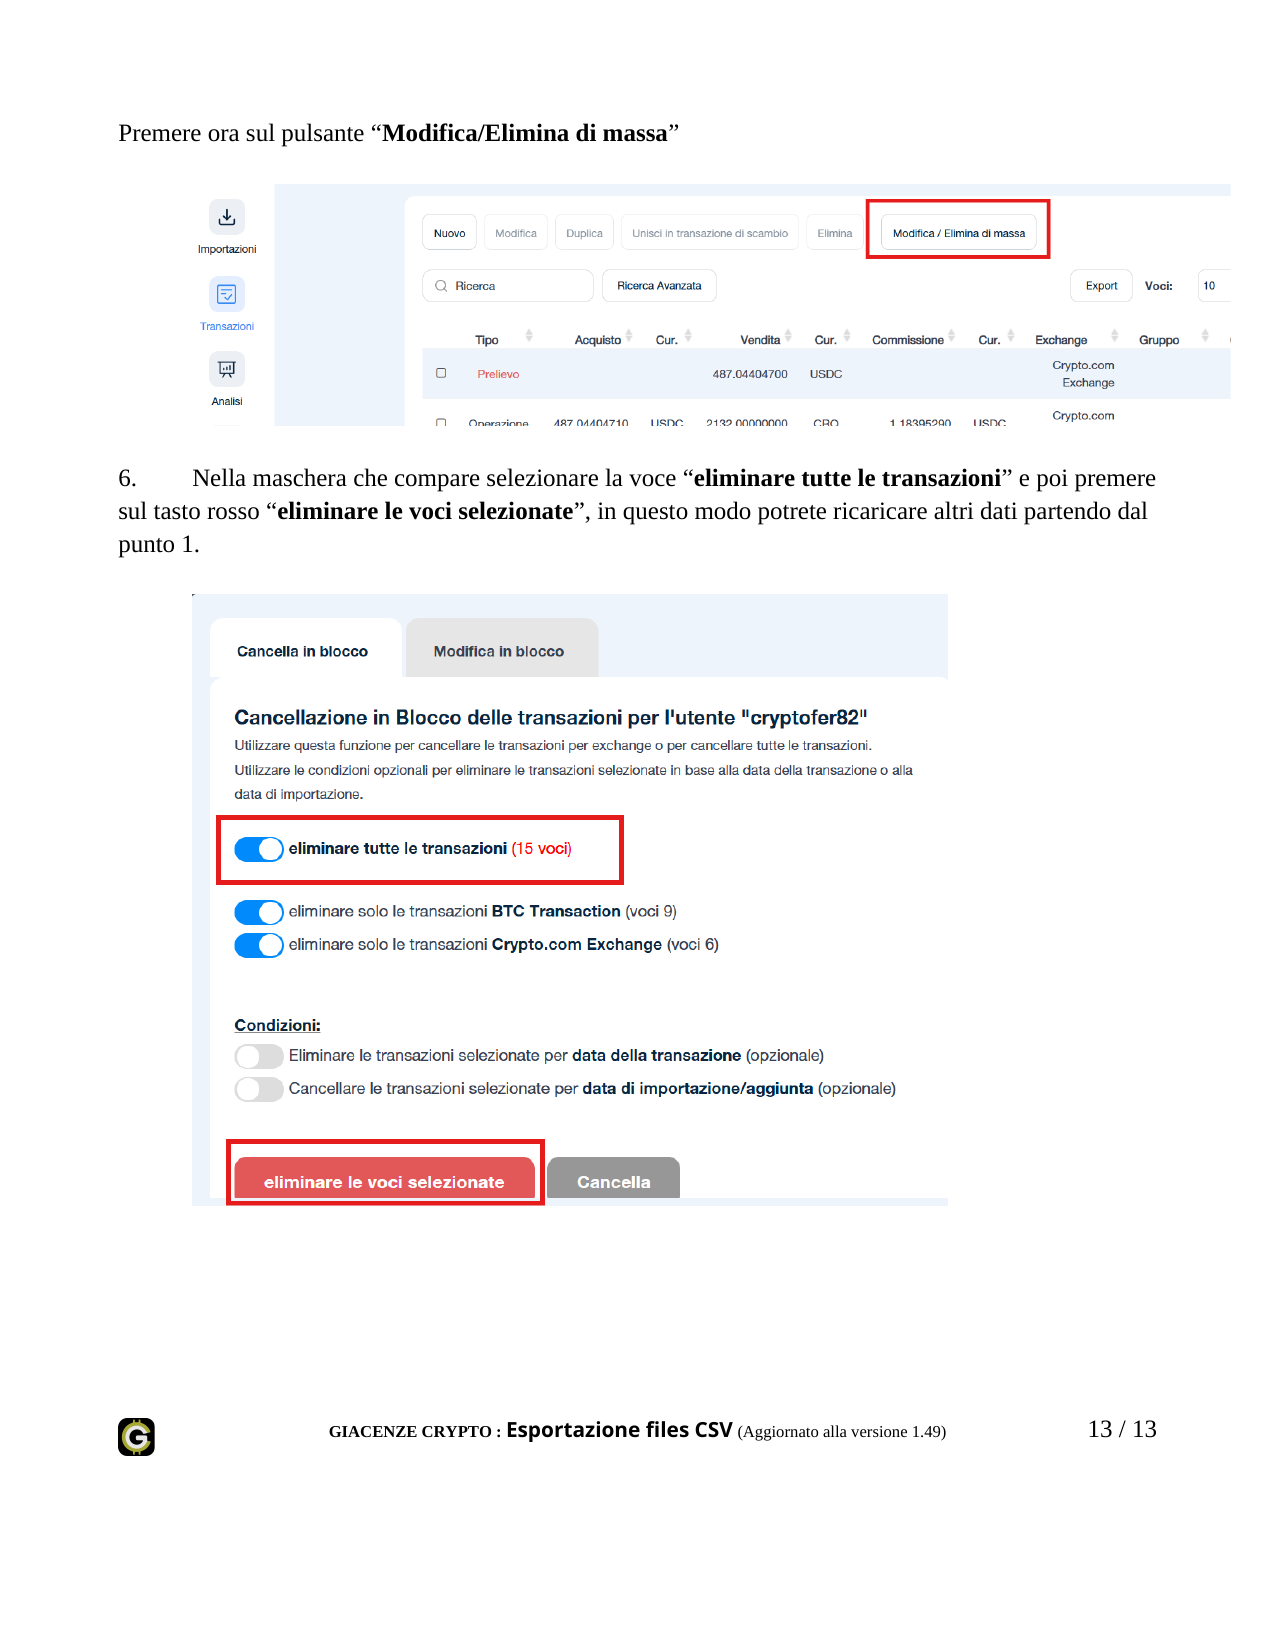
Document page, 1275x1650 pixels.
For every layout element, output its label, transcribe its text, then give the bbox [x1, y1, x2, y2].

list Nella maschera che compare selezionare la voce “eliminare tutte le transazioni” e poi premere sul tasto rosso “eliminare le voci selezionate”, in questo modo potrete ricaricare altri dati partendo dal punto 1. [118, 463, 1157, 557]
list Premere ora sul pulsante “Modifica/Elimina di massa” [118, 118, 1157, 147]
picture [192, 594, 948, 1206]
picture [192, 184, 1231, 426]
picture [118, 1418, 155, 1456]
